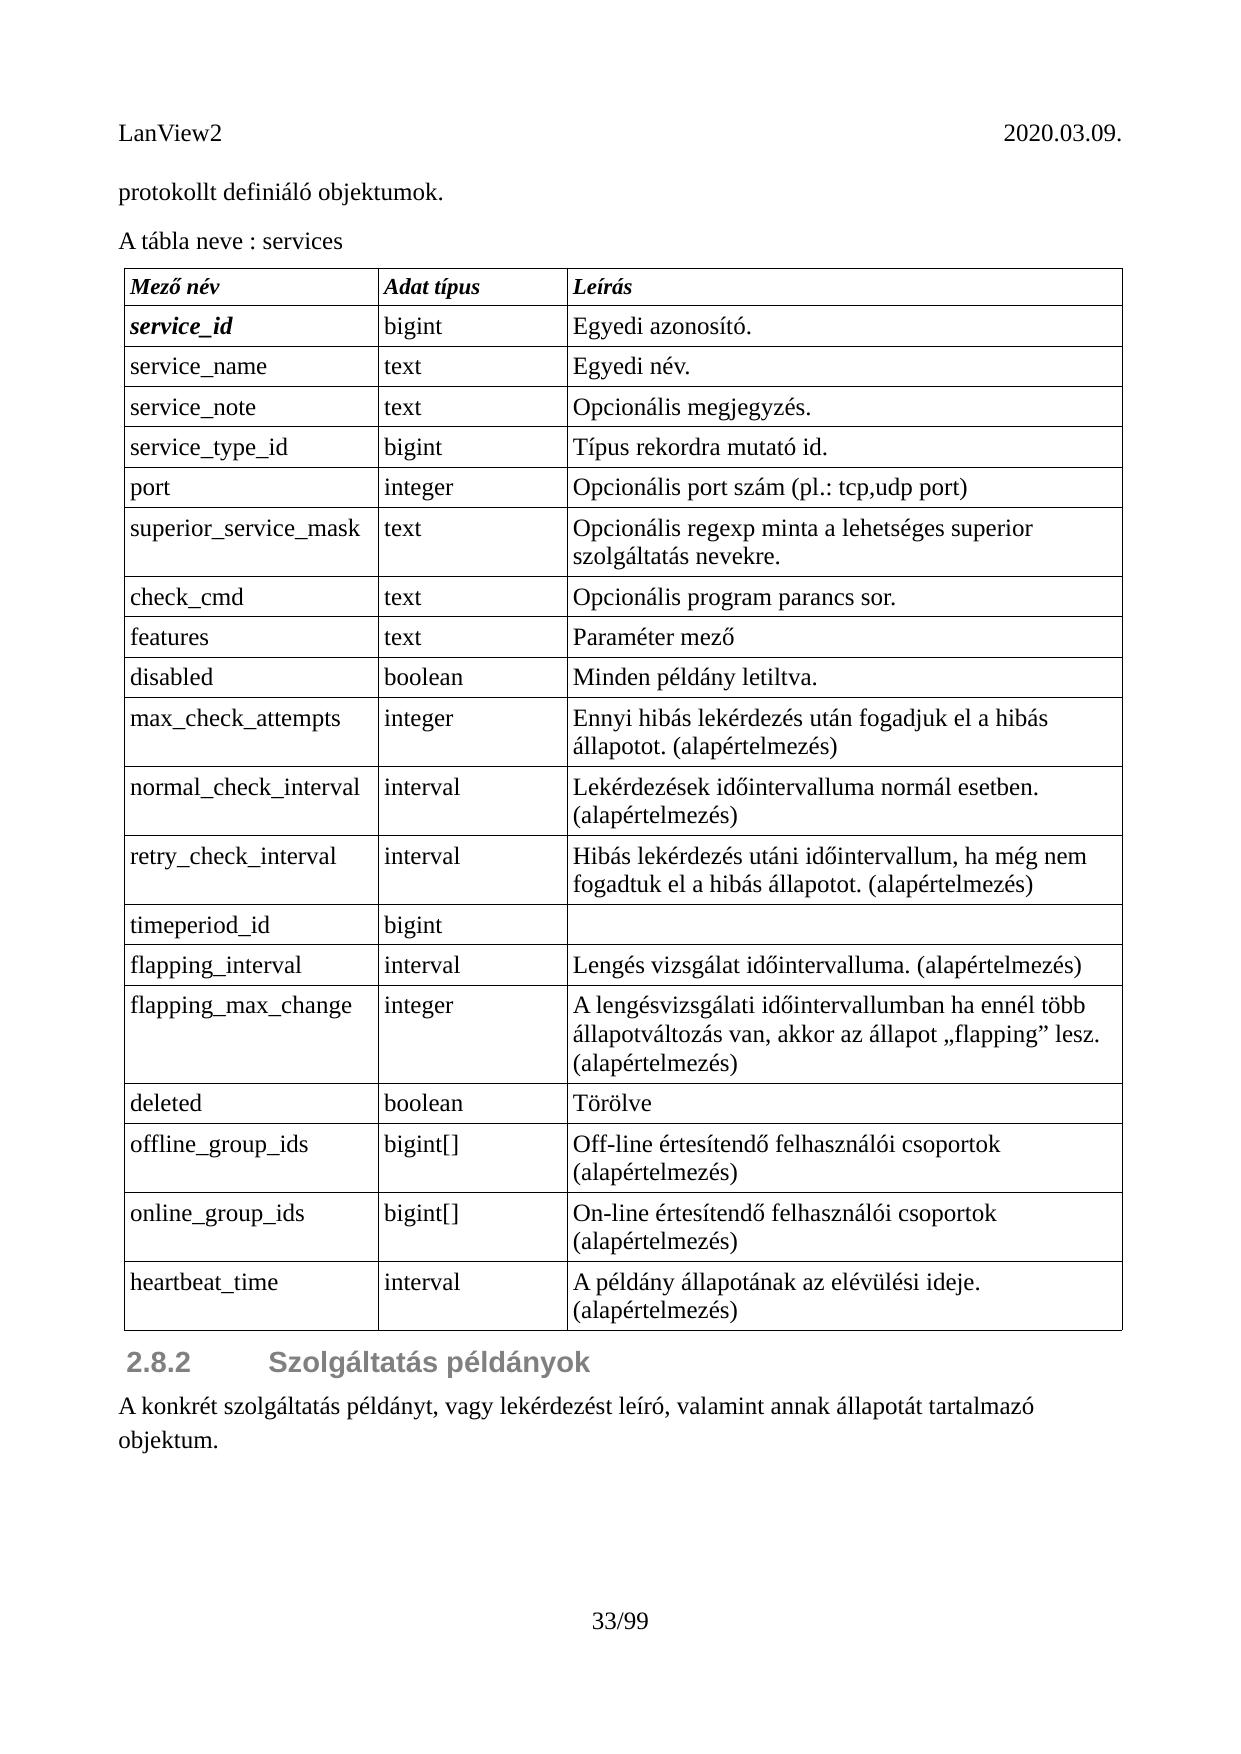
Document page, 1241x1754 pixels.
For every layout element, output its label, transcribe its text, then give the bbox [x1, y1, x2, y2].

table_cell service_name [125, 347, 378, 386]
table_cell retry_check_interval [125, 836, 378, 904]
table_cell boolean [379, 658, 567, 697]
table_cell [568, 905, 1122, 944]
table_cell integer [379, 986, 567, 1082]
table_header Adat típus [379, 269, 567, 305]
table_cell Opcionális megjegyzés. [568, 387, 1122, 426]
table_cell bigint[] [379, 1124, 567, 1192]
table_cell disabled [125, 658, 378, 697]
text protokollt definiáló objektumok. [118, 177, 1122, 206]
table_cell heartbeat_time [125, 1262, 378, 1330]
table_cell max_check_attempts [125, 698, 378, 766]
table_cell online_group_ids [125, 1193, 378, 1261]
table_header Leírás [568, 269, 1122, 305]
table_cell interval [379, 945, 567, 985]
table_cell boolean [379, 1084, 567, 1123]
table_cell interval [379, 836, 567, 904]
table_cell features [125, 617, 378, 657]
table_cell check_cmd [125, 577, 378, 616]
table_header Mező név [125, 269, 378, 305]
table_cell timeperiod_id [125, 905, 378, 944]
table_cell integer [379, 468, 567, 507]
table_cell text [379, 387, 567, 426]
table_cell Lekérdezések időintervalluma normál esetben. (alapértelmezés) [568, 767, 1122, 835]
table_cell interval [379, 767, 567, 835]
table_cell Hibás lekérdezés utáni időintervallum, ha még nem fogadtuk el a hibás állapotot. (alapértelmezés) [568, 836, 1122, 904]
table_cell deleted [125, 1084, 378, 1123]
table_cell port [125, 468, 378, 507]
subtitle Szolgáltatás példányok [118, 1345, 1122, 1378]
table_cell bigint[] [379, 1193, 567, 1261]
table_cell Opcionális program parancs sor. [568, 577, 1122, 616]
table_cell text [379, 508, 567, 576]
table_cell integer [379, 698, 567, 766]
table_cell text [379, 347, 567, 386]
table_cell normal_check_interval [125, 767, 378, 835]
table_cell Egyedi azonosító. [568, 306, 1122, 346]
table_cell Opcionális port szám (pl.: tcp,udp port) [568, 468, 1122, 507]
table_cell bigint [379, 306, 567, 346]
text A tábla neve : services [118, 226, 1122, 255]
table_cell Típus rekordra mutató id. [568, 427, 1122, 467]
table_cell Lengés vizsgálat időintervalluma. (alapértelmezés) [568, 945, 1122, 985]
table_cell A példány állapotának az elévülési ideje. (alapértelmezés) [568, 1262, 1122, 1330]
table_cell Opcionális regexp minta a lehetséges superior szolgáltatás nevekre. [568, 508, 1122, 576]
table_cell bigint [379, 905, 567, 944]
text A konkrét szolgáltatás példányt, vagy lekérdezést leíró, valamint annak állapotát tartalmazó objektum. [118, 1391, 1122, 1454]
table_cell Egyedi név. [568, 347, 1122, 386]
table_cell Off-line értesítendő felhasználói csoportok (alapértelmezés) [568, 1124, 1122, 1192]
table_cell superior_service_mask [125, 508, 378, 576]
table_cell interval [379, 1262, 567, 1330]
table_cell flapping_max_change [125, 986, 378, 1082]
table_cell A lengésvizsgálati időintervallumban ha ennél több állapotváltozás van, akkor az állapot „flapping” lesz. (alapértelmezés) [568, 986, 1122, 1082]
table_cell service_id [125, 306, 378, 346]
table_cell text [379, 577, 567, 616]
table_cell offline_group_ids [125, 1124, 378, 1192]
table_cell service_type_id [125, 427, 378, 467]
table_cell Minden példány letiltva. [568, 658, 1122, 697]
table_cell text [379, 617, 567, 657]
table_cell On-line értesítendő felhasználói csoportok (alapértelmezés) [568, 1193, 1122, 1261]
table_cell flapping_interval [125, 945, 378, 985]
table_cell Ennyi hibás lekérdezés után fogadjuk el a hibás állapotot. (alapértelmezés) [568, 698, 1122, 766]
table_cell service_note [125, 387, 378, 426]
table_cell Paraméter mező [568, 617, 1122, 657]
table_cell bigint [379, 427, 567, 467]
table_cell Törölve [568, 1084, 1122, 1123]
